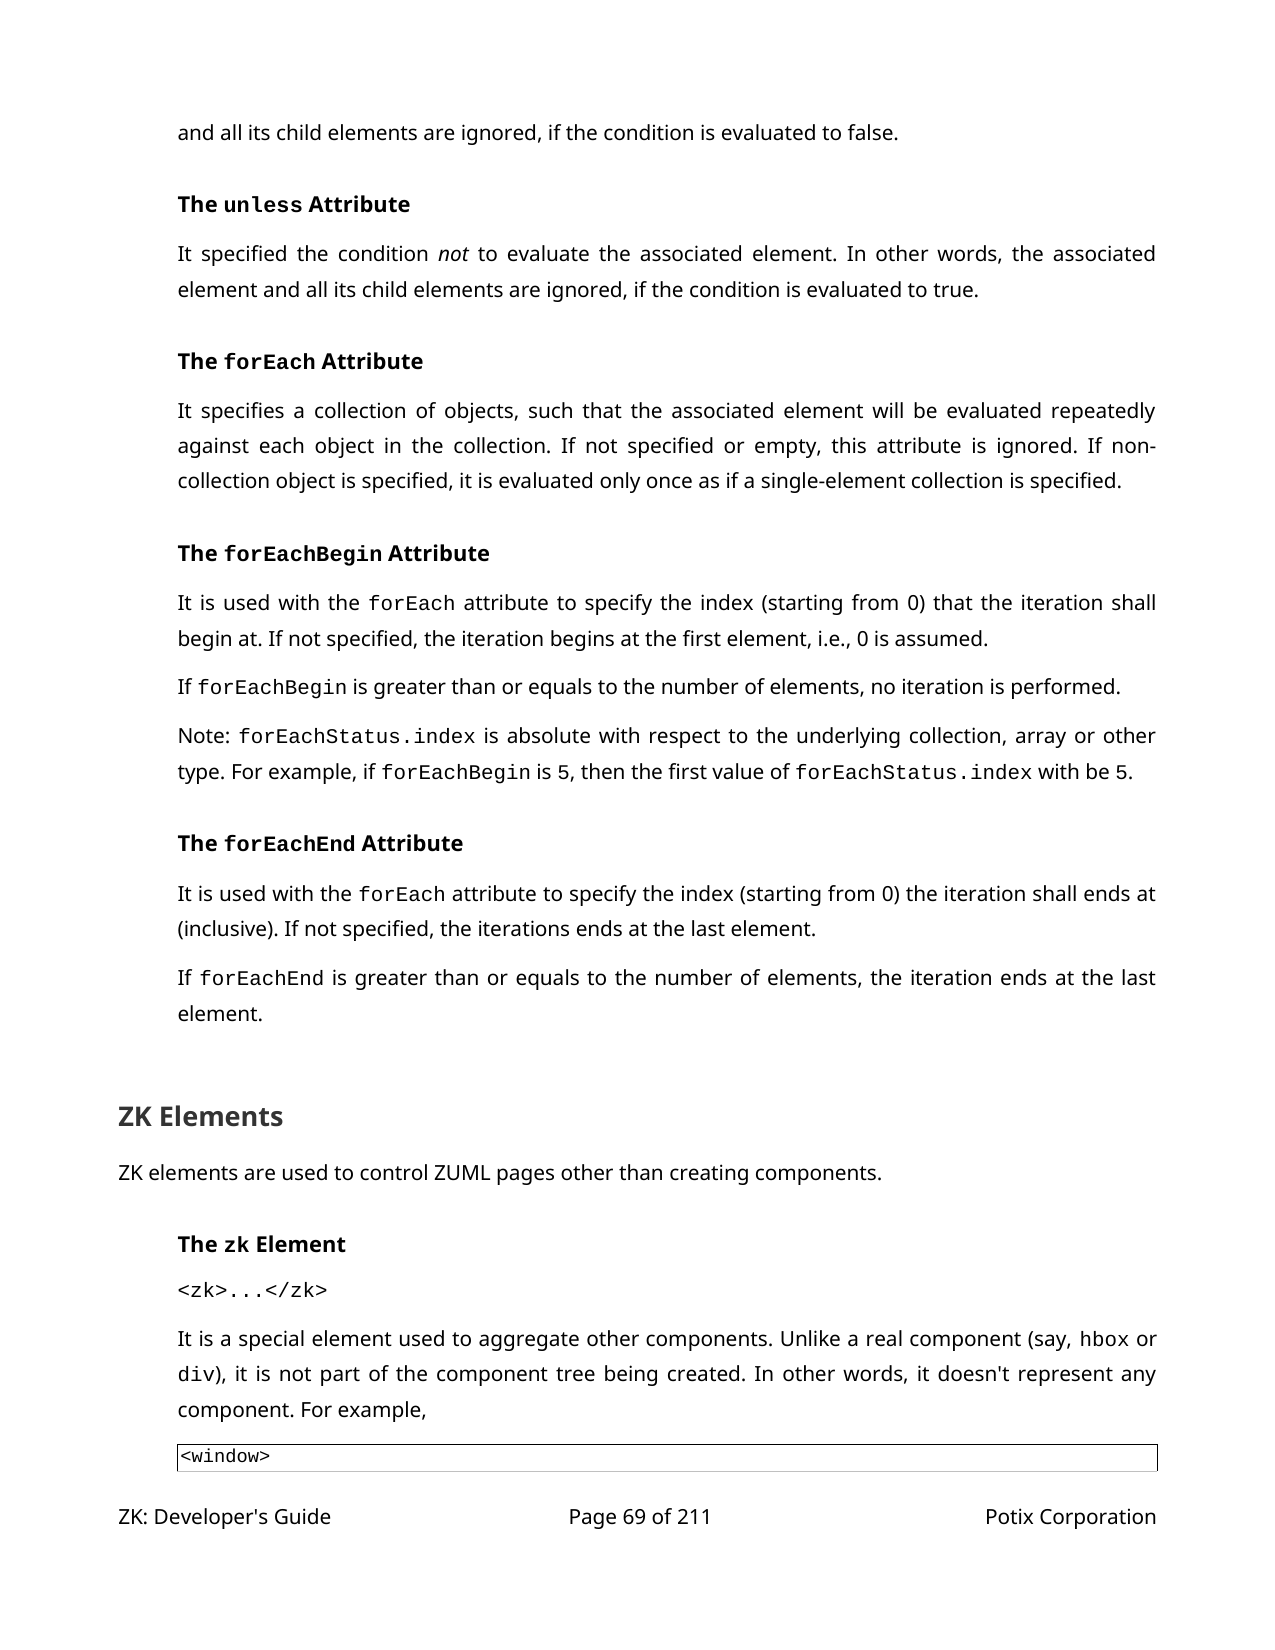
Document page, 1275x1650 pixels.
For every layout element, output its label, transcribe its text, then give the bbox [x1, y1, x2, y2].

subtitle The forEach Attribute [177, 346, 1157, 376]
text If forEachBegin is greater than or equals to the number of elements, no iteration is performed. [177, 672, 1157, 701]
text It is used with the forEach attribute to specify the index (starting from 0) the iteration shall ends at (inclusive). If not specified, the iterations ends at the last element. [177, 879, 1157, 943]
text and all its child elements are ignored, if the condition is evaluated to false. [177, 118, 1157, 146]
text Note: forEachStatus.index is absolute with respect to the underlying collection, array or other type. For example, if forEachBegin is 5, then the first value of forEachStatus.index with be 5. [177, 722, 1157, 786]
subtitle The zk Element [177, 1229, 1157, 1259]
subtitle The forEachBegin Attribute [177, 537, 1157, 567]
text It specifies a collection of objects, such that the associated element will be evaluated repeatedly against each object in the collection. If not specified or empty, this attribute is ignored. If non-collection object is specified, it is evaluated only once as if a single-element collection is specified. [177, 396, 1157, 495]
text If forEachEnd is greater than or equals to the number of elements, the iteration ends at the last element. [177, 963, 1157, 1027]
text It is used with the forEach attribute to specify the index (starting from 0) that the iteration shall begin at. If not specified, the iteration begins at the first element, i.e., 0 is assumed. [177, 588, 1157, 652]
text It is a special element used to aggregate other components. Unlike a real component (say, hbox or div), it is not part of the component tree being created. In other words, it doesn't represent any component. For example, [177, 1324, 1157, 1423]
text <window> [178, 1445, 1157, 1471]
subtitle The unless Attribute [177, 189, 1157, 219]
text <zk>...</zk> [177, 1280, 1157, 1303]
text ZK elements are used to control ZUML pages other than creating components. [118, 1158, 1157, 1187]
text It specified the condition not to evaluate the associated element. In other words, the associated element and all its child elements are ignored, if the condition is evaluated to true. [177, 239, 1157, 303]
subtitle ZK Elements [118, 1098, 1157, 1135]
subtitle The forEachEnd Attribute [177, 828, 1157, 858]
